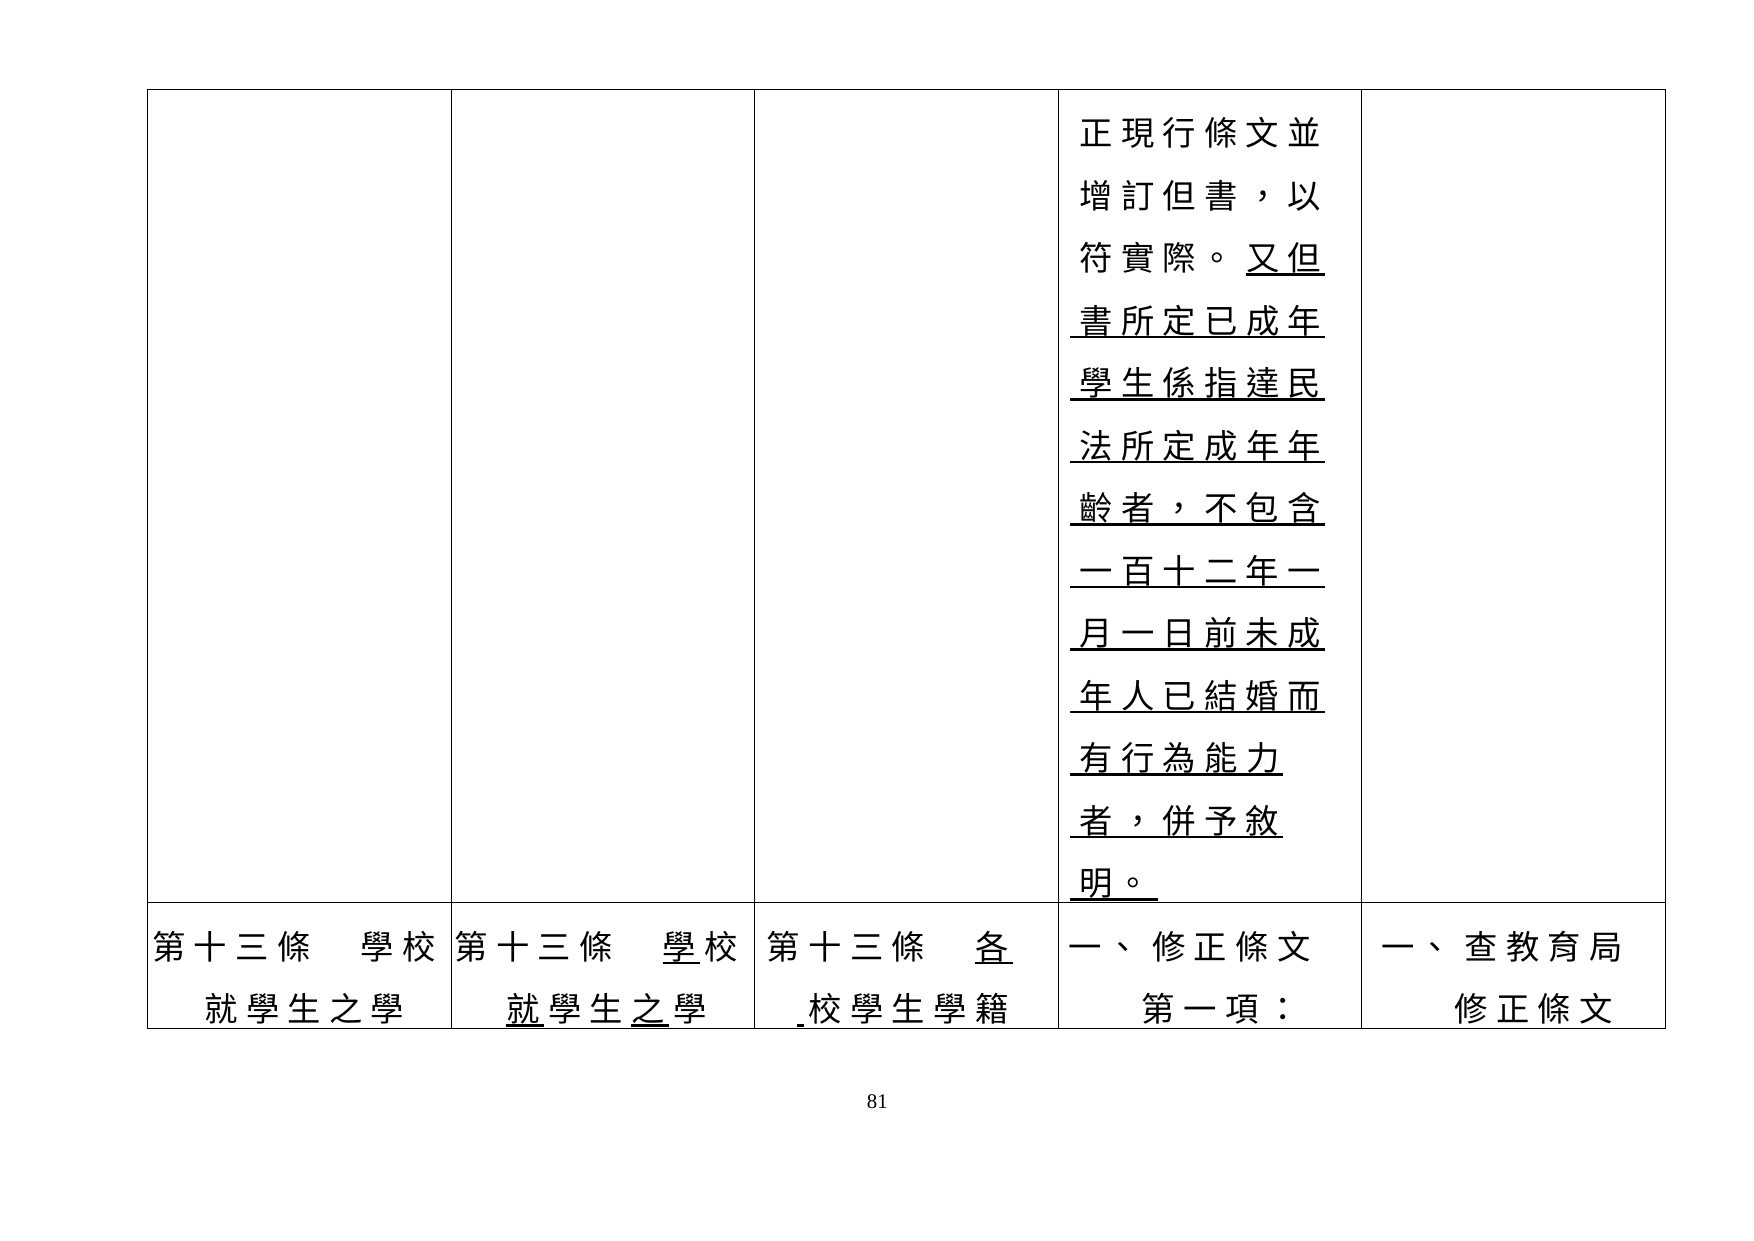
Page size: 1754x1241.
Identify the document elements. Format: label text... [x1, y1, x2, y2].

table_cell [755, 90, 1058, 902]
table_cell 第十三條 學校就學生之學 [148, 903, 451, 1028]
table_cell 一、修正條文第一項： [1059, 903, 1361, 1028]
table_cell 一、查教育局修正條文 [1362, 903, 1665, 1028]
table_cell 第十三條 各校學生學籍 [755, 903, 1058, 1028]
table_cell [452, 90, 754, 902]
table_cell [1362, 90, 1665, 902]
table_cell [148, 90, 451, 902]
table_cell 第十三條 學校就學生之學 [452, 903, 754, 1028]
table_cell 正現行條文並增訂但書，以符實際。又但書所定已成年學生係指達民法所定成年年齡者，不包含一百十二年一月一日前未成年人已結婚而有行為能力者，併予敘明。 [1059, 90, 1361, 902]
